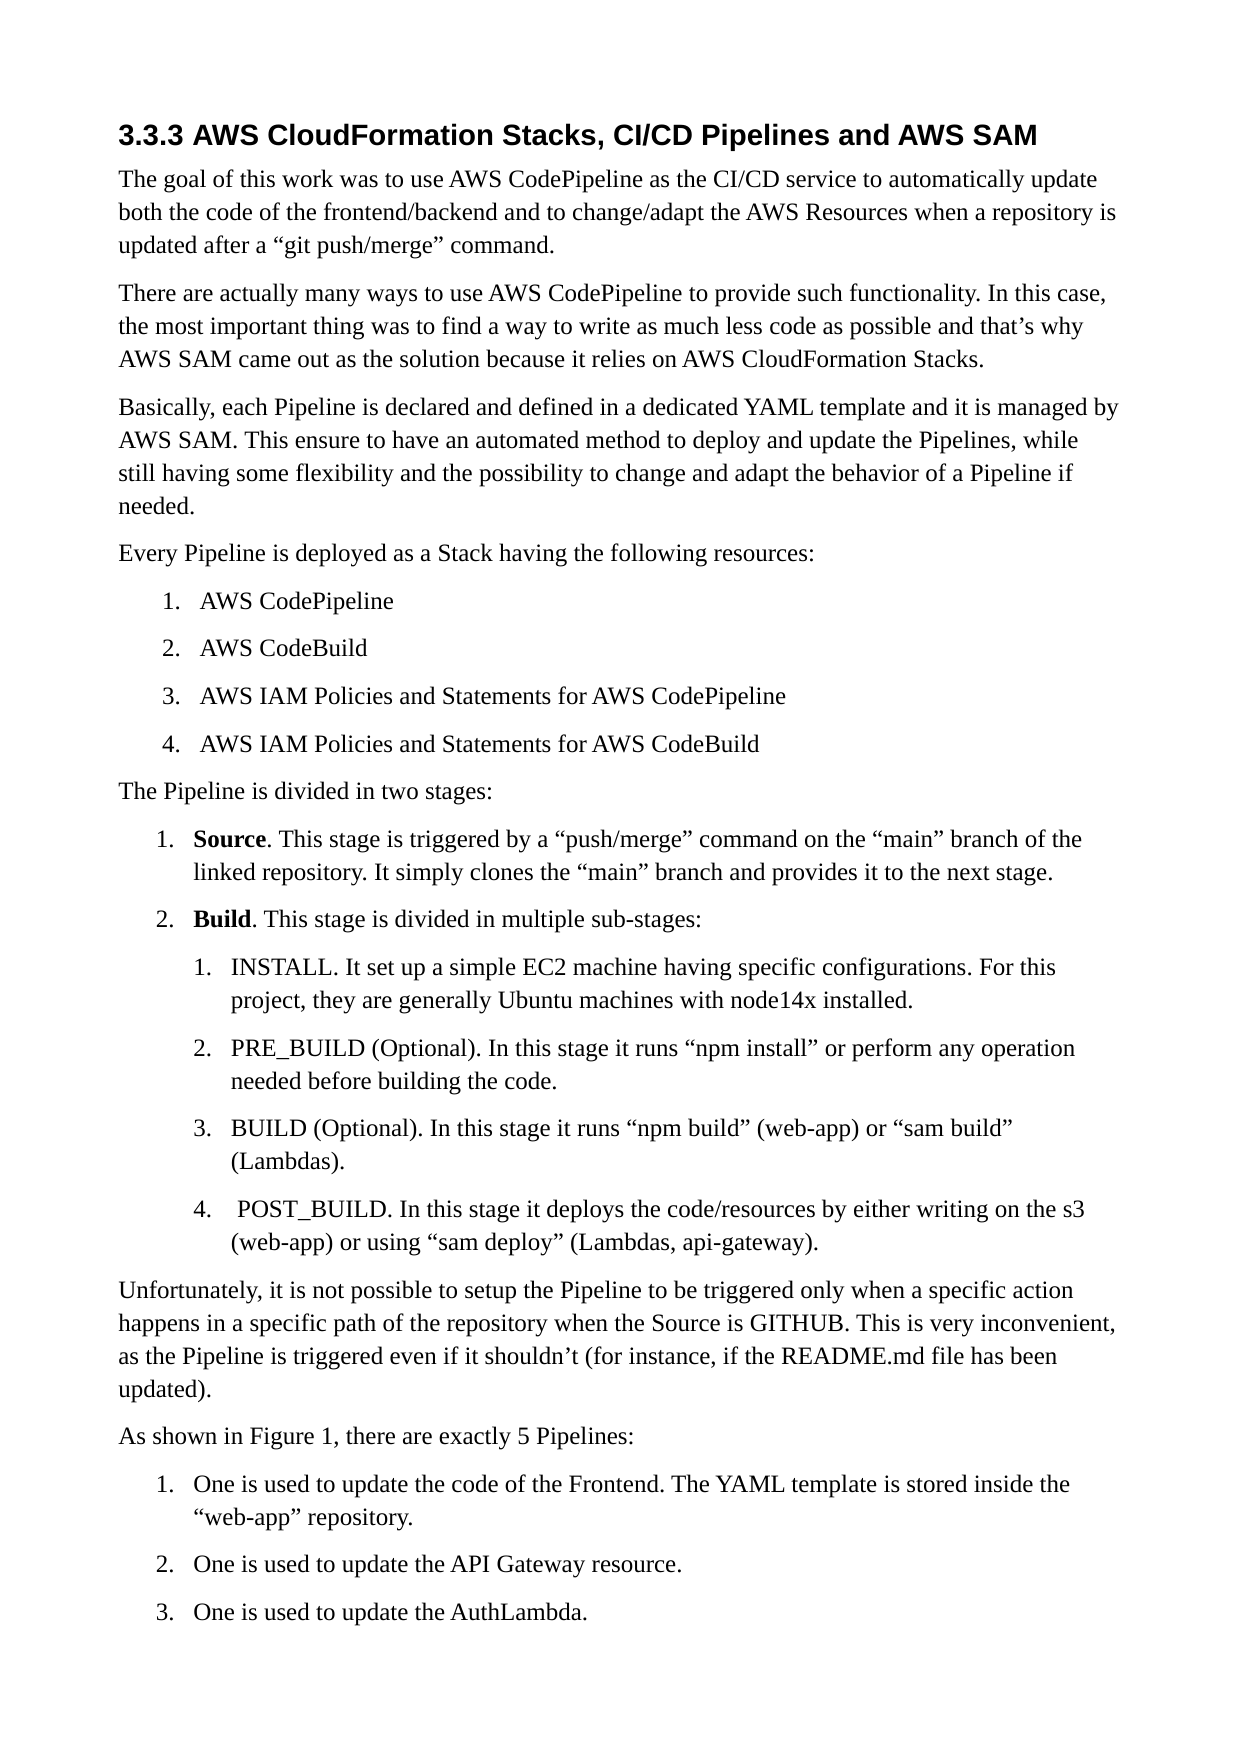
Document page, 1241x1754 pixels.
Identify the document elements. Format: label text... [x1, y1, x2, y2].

list One is used to update the API Gateway resource. [156, 1549, 1122, 1578]
list INSTALL. It set up a simple EC2 machine having specific configurations. For this project, they are generally Ubuntu machines with node14x installed. [193, 952, 1122, 1014]
text Unfortunately, it is not possible to setup the Pipeline to be triggered only when a specific action happens in a specific path of the repository when the Source is GITHUB. This is very inconvenient, as the Pipeline is triggered even if it shouldn’t (for instance, if the README.md file has been updated). [118, 1275, 1122, 1402]
list Source. This stage is triggered by a “push/merge” command on the “main” branch of the linked repository. It simply clones the “main” branch and provides it to the next stage. [156, 824, 1122, 886]
text The goal of this work was to use AWS CodePipeline as the CI/CD service to automatically update both the code of the frontend/backend and to change/adapt the AWS Resources when a repository is updated after a “git push/merge” command. [118, 164, 1122, 259]
list AWS IAM Policies and Statements for AWS CodePipeline [162, 681, 1122, 710]
list PRE_BUILD (Optional). In this stage it runs “npm install” or perform any operation needed before building the code. [193, 1033, 1122, 1094]
text Basically, each Pipeline is declared and defined in a dedicated YAML template and it is managed by AWS SAM. This ensure to have an automated method to deploy and update the Pipelines, while still having some flexibility and the possibility to change and adapt the behavior of a Pipeline if needed. [118, 392, 1122, 519]
list One is used to update the AuthLambda. [156, 1597, 1122, 1626]
list POST_BUILD. In this stage it deploys the code/resources by either writing on the s3 (web-app) or using “sam deploy” (Lambdas, api-gateway). [193, 1194, 1122, 1256]
list AWS IAM Policies and Statements for AWS CodeBuild [162, 729, 1122, 757]
text As shown in Figure 1, there are exactly 5 Pipelines: [118, 1421, 1122, 1450]
subtitle AWS CloudFormation Stacks, CI/CD Pipelines and AWS SAM [118, 118, 1122, 152]
list One is used to update the code of the Frontend. The YAML template is stored inside the “web-app” repository. [156, 1469, 1122, 1531]
text There are actually many ways to use AWS CodePipeline to provide such functionality. In this case, the most important thing was to find a way to write as much less code as possible and that’s why AWS SAM came out as the solution because it relies on AWS CloudFormation Stacks. [118, 278, 1122, 373]
list AWS CodePipeline [162, 586, 1122, 615]
text The Pipeline is divided in two stages: [118, 776, 1122, 805]
list BUILD (Optional). In this stage it runs “npm build” (web-app) or “sam build” (Lambdas). [193, 1113, 1122, 1175]
list Build. This stage is divided in multiple sub-stages: [156, 904, 1122, 933]
text Every Pipeline is deployed as a Stack having the following resources: [118, 538, 1122, 567]
list AWS CodeBuild [162, 633, 1122, 662]
